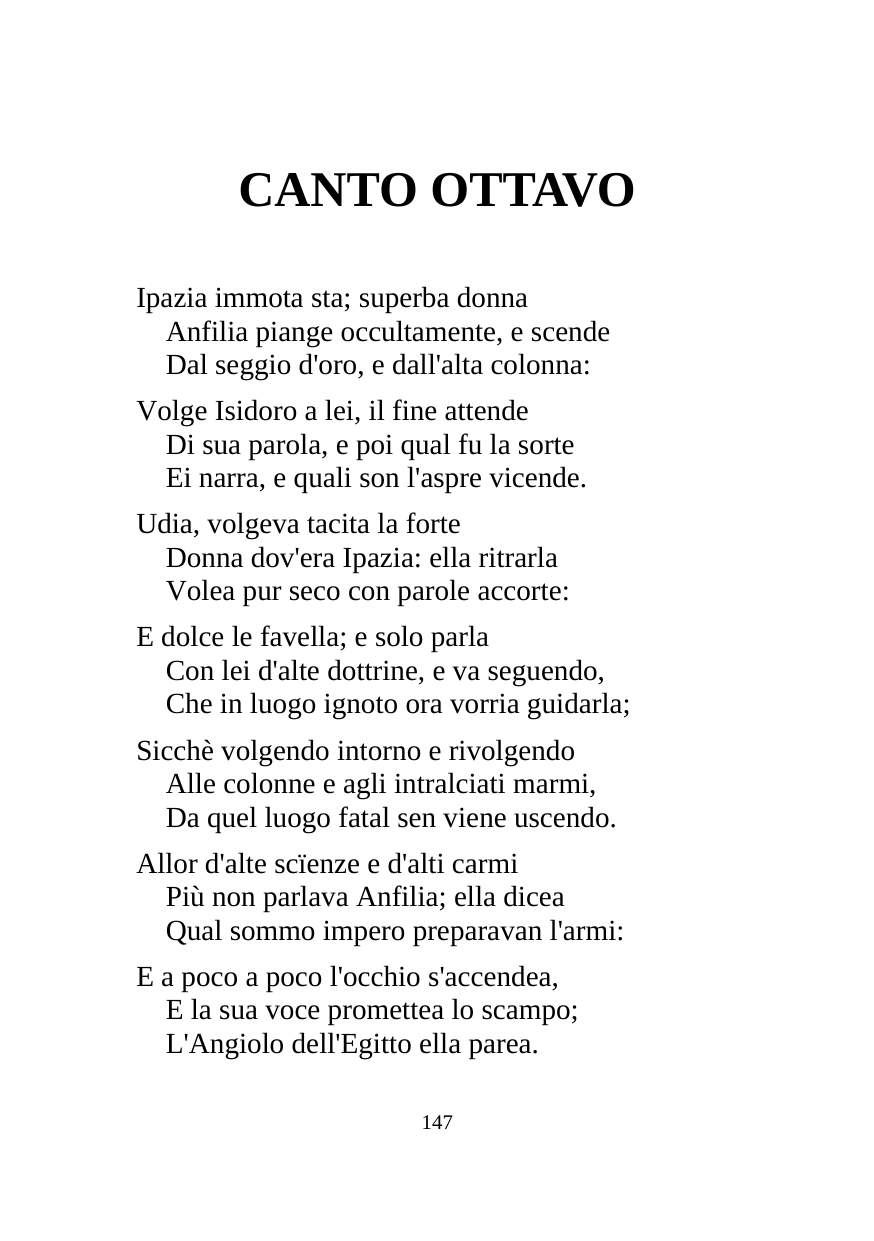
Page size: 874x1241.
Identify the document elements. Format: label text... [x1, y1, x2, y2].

text Volge Isidoro a lei, il fine attende Di sua parola, e poi qual fu la sorte Ei narra, e quali son l'aspre vicende. [136, 393, 768, 494]
text E a poco a poco l'occhio s'accendea, E la sua voce promettea lo scampo; L'Angiolo dell'Egitto ella parea. [136, 959, 768, 1059]
text Sicchè volgendo intorno e rivolgendo Alle colonne e agli intralciati marmi, Da quel luogo fatal sen viene uscendo. [136, 733, 768, 833]
text E dolce le favella; e solo parla Con lei d'alte dottrine, e va seguendo, Che in luogo ignoto ora vorria guidarla; [136, 619, 768, 720]
text Ipazia immota sta; superba donna Anfilia piange occultamente, e scende Dal seggio d'oro, e dall'alta colonna: [136, 280, 768, 381]
text Udia, volgeva tacita la forte Donna dov'era Ipazia: ella ritrarla Volea pur seco con parole accorte: [136, 506, 768, 607]
text Allor d'alte scïenze e d'alti carmi Più non parlava Anfilia; ella dicea Qual sommo impero preparavan l'armi: [136, 846, 768, 946]
title CANTO OTTAVO [106, 160, 768, 218]
